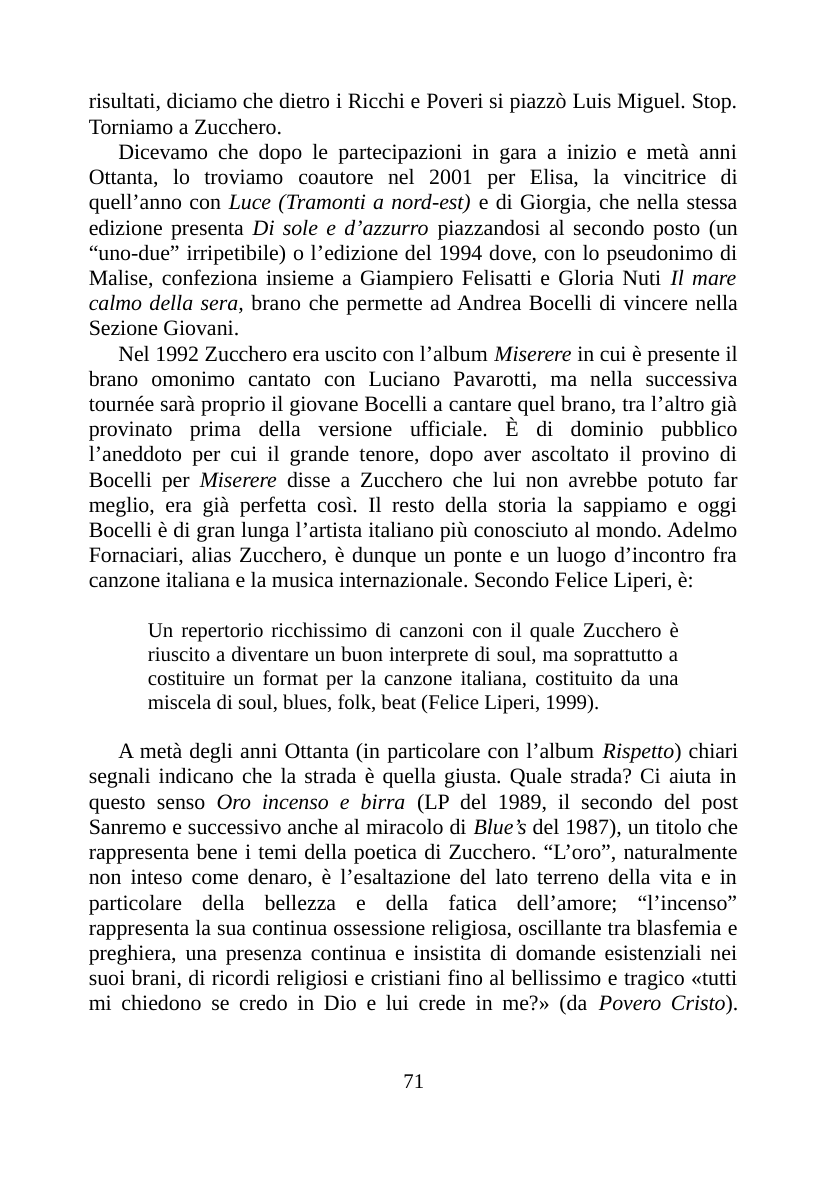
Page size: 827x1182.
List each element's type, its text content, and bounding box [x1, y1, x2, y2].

text risultati, diciamo che dietro i Ricchi e Poveri si piazzò Luis Miguel. Stop. Torniamo a Zucchero. [88, 88, 738, 139]
text Un repertorio ricchissimo di canzoni con il quale Zucchero è riuscito a diventare un buon interprete di soul, ma soprattutto a costituire un format per la canzone italiana, costituito da una miscela di soul, blues, folk, beat (Felice Liperi, 1999). [148, 618, 679, 714]
text A metà degli anni Ottanta (in particolare con l’album Rispetto) chiari segnali indicano che la strada è quella giusta. Quale strada? Ci aiuta in questo senso Oro incenso e birra (LP del 1989, il secondo del post Sanremo e successivo anche al miracolo di Blue’s del 1987), un titolo che rappresenta bene i temi della poetica di Zucchero. “L’oro”, naturalmente non inteso come denaro, è l’esaltazione del lato terreno della vita e in particolare della bellezza e della fatica dell’amore; “l’incenso” rappresenta la sua continua ossessione religiosa, oscillante tra blasfemia e preghiera, una presenza continua e insistita di domande esistenziali nei suoi brani, di ricordi religiosi e cristiani fino al bellissimo e tragico «tutti mi chiedono se credo in Dio e lui crede in me?» (da Povero Cristo). [88, 738, 738, 1016]
text Dicevamo che dopo le partecipazioni in gara a inizio e metà anni Ottanta, lo troviamo coautore nel 2001 per Elisa, la vincitrice di quell’anno con Luce (Tramonti a nord-est) e di Giorgia, che nella stessa edizione presenta Di sole e d’azzurro piazzandosi al secondo posto (un “uno-due” irripetibile) o l’edizione del 1994 dove, con lo pseudonimo di Malise, confeziona insieme a Giampiero Felisatti e Gloria Nuti Il mare calmo della sera, brano che permette ad Andrea Bocelli di vincere nella Sezione Giovani. [88, 139, 738, 341]
text Nel 1992 Zucchero era uscito con l’album Miserere in cui è presente il brano omonimo cantato con Luciano Pavarotti, ma nella successiva tournée sarà proprio il giovane Bocelli a cantare quel brano, tra l’altro già provinato prima della versione ufficiale. È di dominio pubblico l’aneddoto per cui il grande tenore, dopo aver ascoltato il provino di Bocelli per Miserere disse a Zucchero che lui non avrebbe potuto far meglio, era già perfetta così. Il resto della storia la sappiamo e oggi Bocelli è di gran lunga l’artista italiano più conosciuto al mondo. Adelmo Fornaciari, alias Zucchero, è dunque un ponte e un luogo d’incontro fra canzone italiana e la musica internazionale. Secondo Felice Liperi, è: [88, 341, 738, 593]
